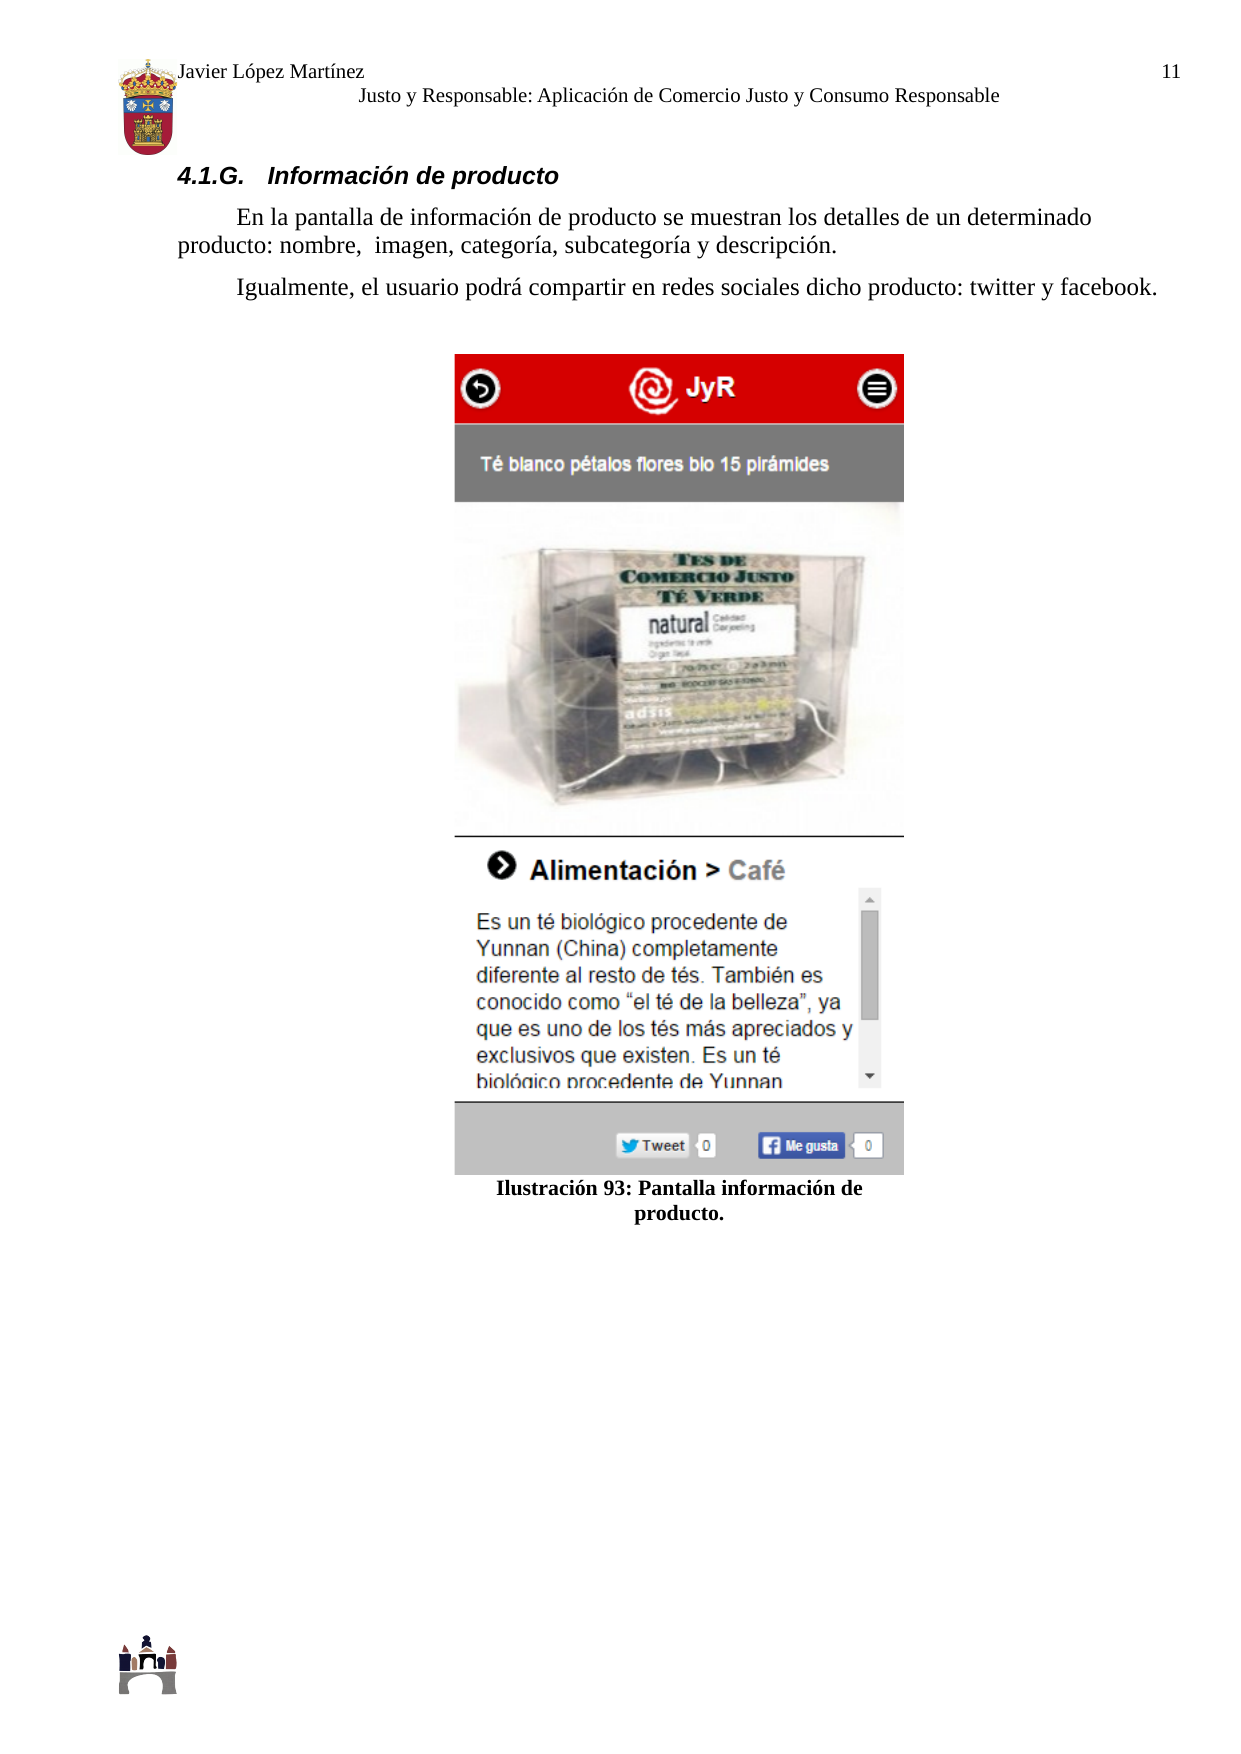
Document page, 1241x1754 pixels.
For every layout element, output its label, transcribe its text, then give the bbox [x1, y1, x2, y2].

picture [118, 59, 178, 155]
picture [118, 1634, 178, 1695]
text Igualmente, el usuario podrá compartir en redes sociales dicho producto: twitter y facebook. [177, 272, 1181, 301]
picture [454, 354, 904, 1175]
subtitle Información de producto [177, 161, 1181, 190]
text En la pantalla de información de producto se muestran los detalles de un determinado producto: nombre, imagen, categoría, subcategoría y descripción. [177, 202, 1181, 259]
text Ilustración 10: Pantalla información de producto. [454, 1175, 904, 1225]
